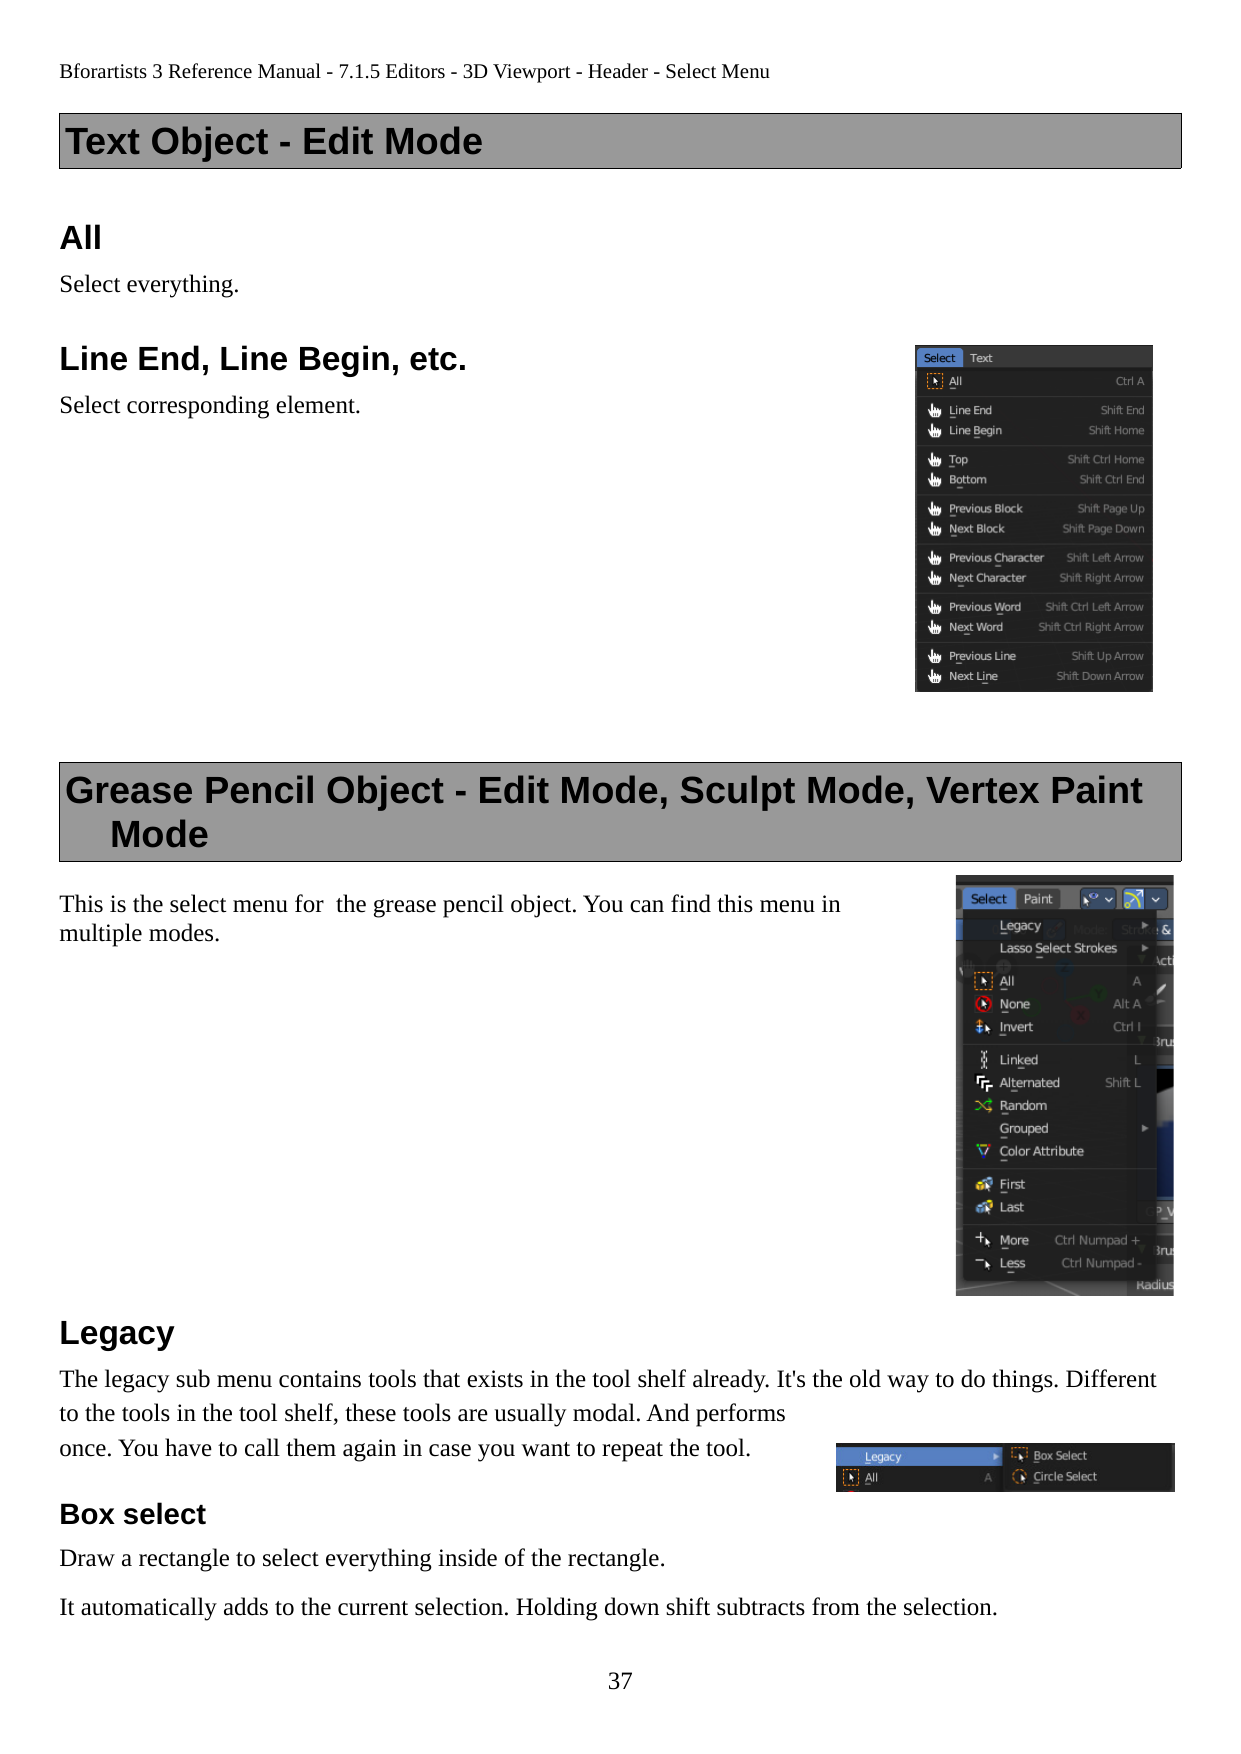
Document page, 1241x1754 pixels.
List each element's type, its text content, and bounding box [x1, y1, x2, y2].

picture [955, 875, 1174, 1296]
table_header Grease Pencil Object - Edit Mode, Sculpt Mode, Vertex Paint Mode [60, 763, 1181, 861]
picture [915, 345, 1153, 692]
text It automatically adds to the current selection. Holding down shift subtracts from the selection. [59, 1592, 1181, 1621]
text Draw a rectangle to select everything inside of the rectangle. [59, 1543, 1181, 1572]
text This is the select menu for the grease pencil object. You can find this menu in multiple modes. [59, 889, 955, 947]
text The legacy sub menu contains tools that exists in the tool shelf already. It's the old way to do things. Different to the tools in the tool shelf, these tools are usually modal. And performs once. You have to call them again in case you want to repeat the tool. [59, 1364, 1181, 1462]
text [1153, 390, 1181, 418]
subtitle Line End, Line Begin, etc. [59, 338, 1181, 377]
subtitle Legacy [59, 1313, 1181, 1352]
subtitle Box select [59, 1497, 1181, 1530]
text Select everything. [59, 269, 1181, 297]
picture [836, 1443, 1175, 1492]
subtitle All [59, 217, 1181, 256]
text Select corresponding element. [59, 390, 915, 418]
table_header Text Object - Edit Mode [60, 114, 1181, 168]
